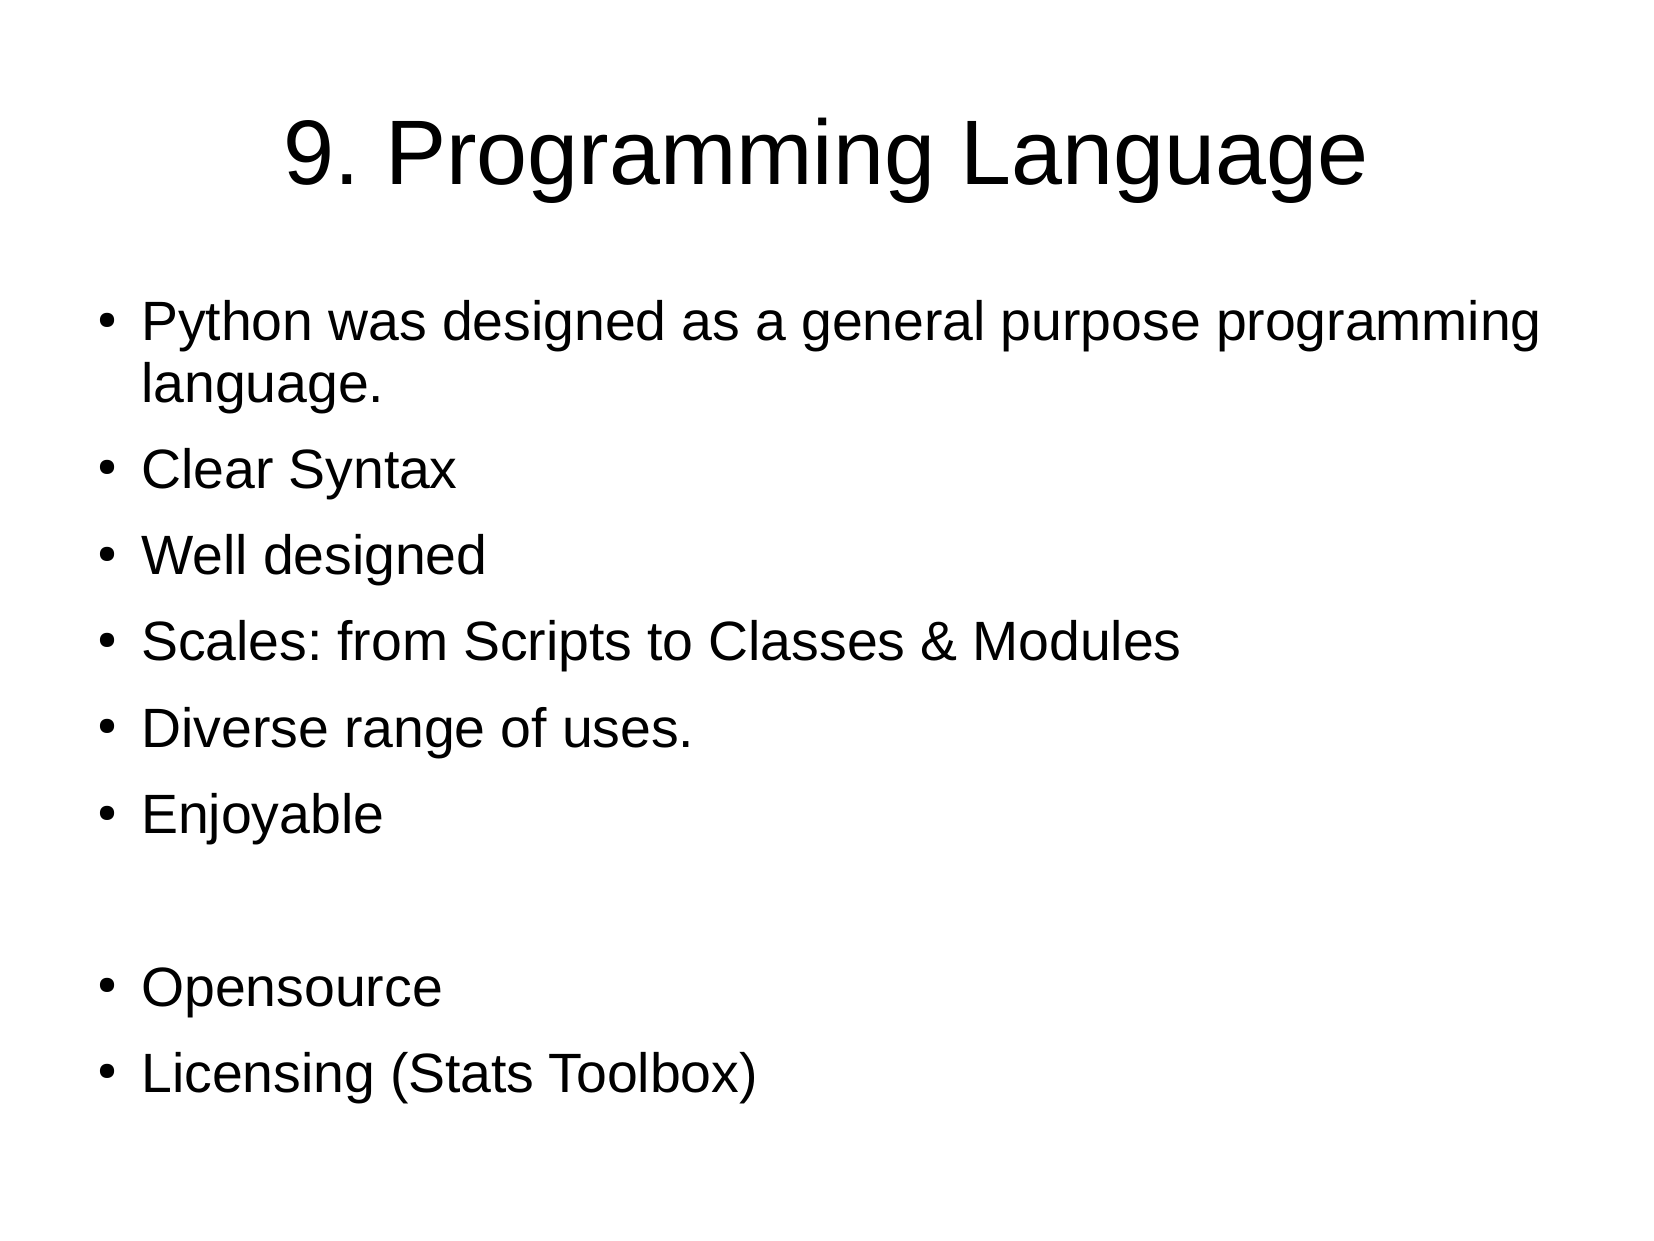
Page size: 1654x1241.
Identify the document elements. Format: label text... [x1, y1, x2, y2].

title 9. Programming Language [82, 56, 1571, 250]
list Python was designed as a general purpose programming language. Clear Syntax Well designed Scales: from Scripts to Classes & Modules Diverse range of uses. Enjoyable Opensource Licensing (Stats Toolbox) [82, 290, 1571, 1109]
